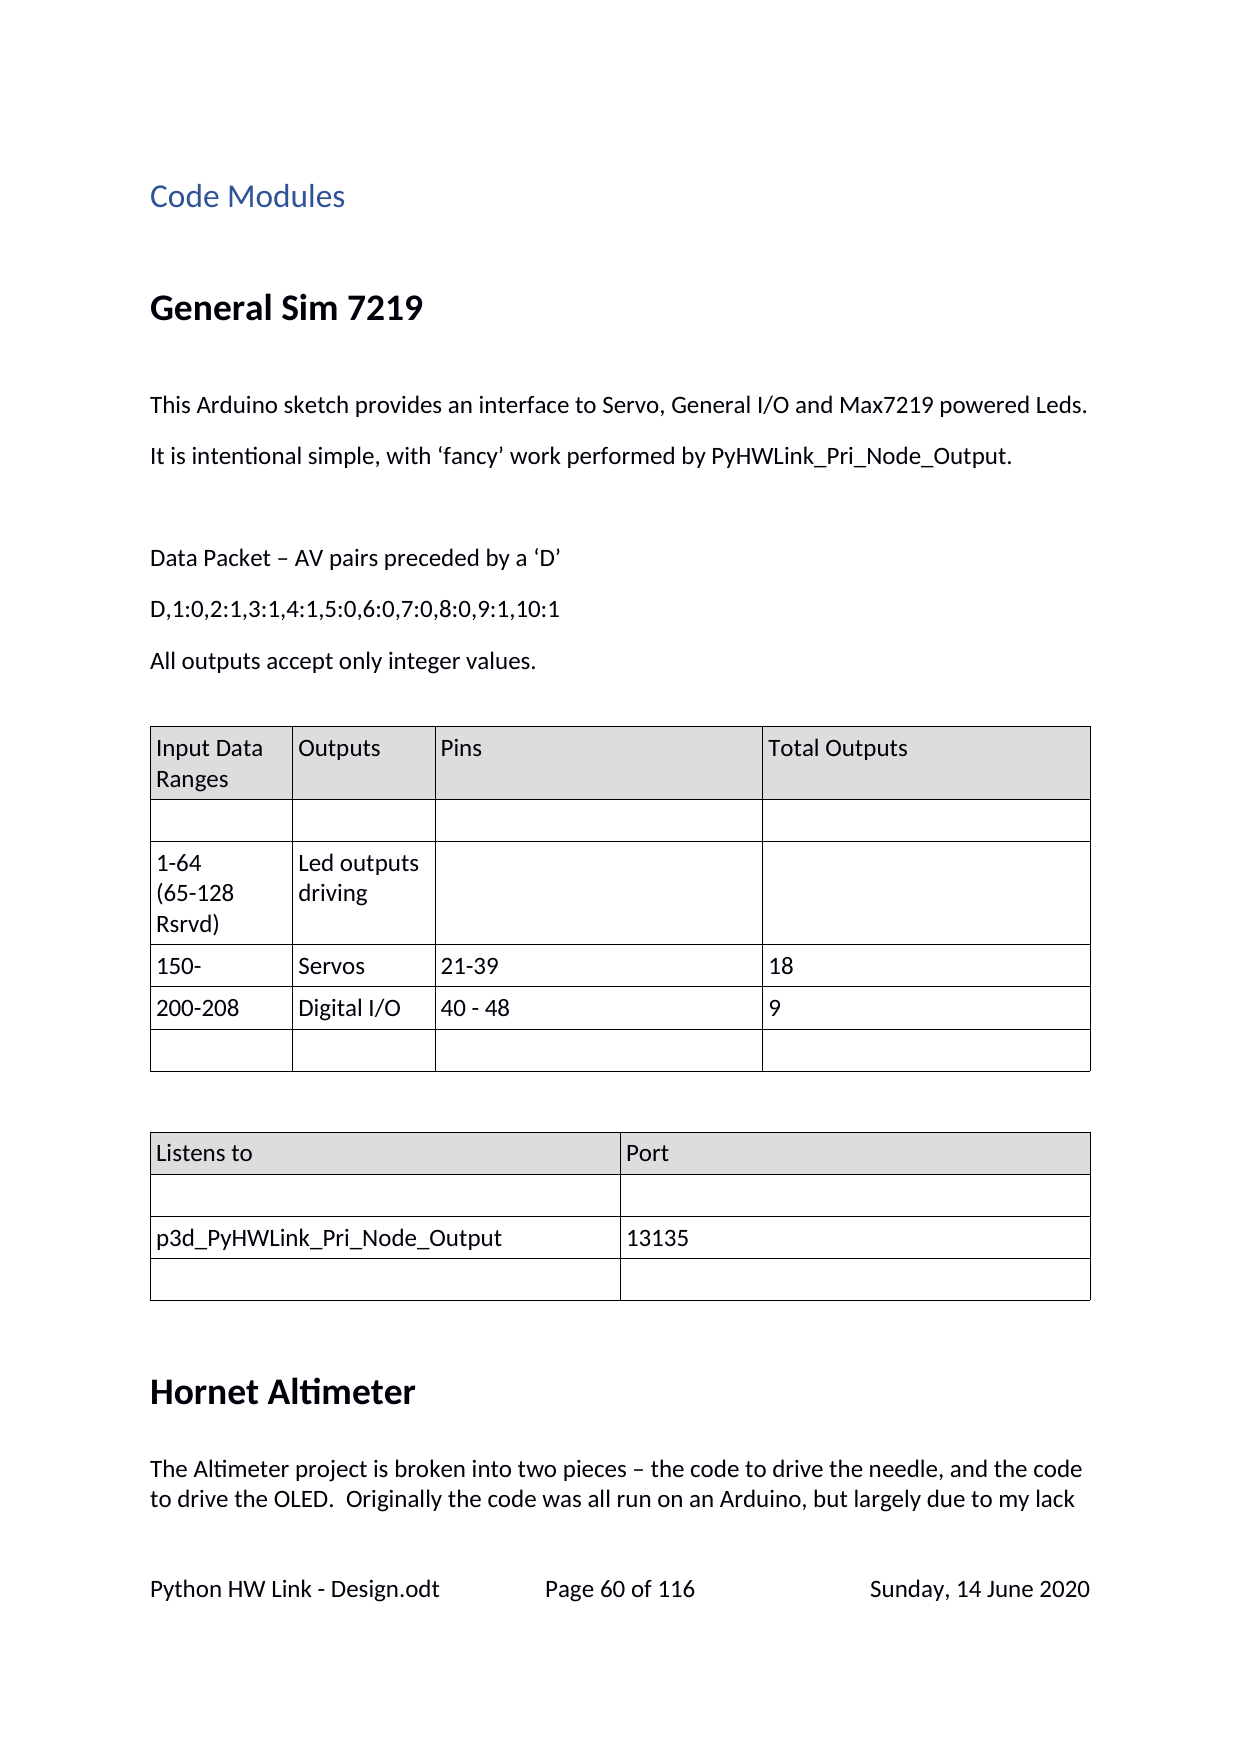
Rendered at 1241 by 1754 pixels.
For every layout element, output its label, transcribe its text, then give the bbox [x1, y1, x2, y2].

table_cell 18 [763, 945, 1090, 986]
table_cell [293, 800, 435, 841]
text This Arduino sketch provides an interface to Servo, General I/O and Max7219 powered Leds. [150, 389, 1090, 419]
table_cell [151, 1175, 620, 1216]
table_cell [763, 842, 1090, 944]
table_cell 200-208 [151, 987, 292, 1028]
table_cell 21-39 [436, 945, 762, 986]
table_header Pins [436, 727, 762, 799]
table_header Input Data Ranges [151, 727, 292, 799]
table_header Outputs [293, 727, 435, 799]
table_header Listens to [151, 1133, 620, 1174]
text D,1:0,2:1,3:1,4:1,5:0,6:0,7:0,8:0,9:1,10:1 [150, 594, 1090, 624]
table_cell Digital I/O [293, 987, 435, 1028]
table_cell 13135 [621, 1217, 1090, 1258]
table_cell 40 - 48 [436, 987, 762, 1028]
text All outputs accept only integer values. [150, 645, 1090, 675]
table_cell [763, 800, 1090, 841]
subtitle General Sim 7219 [150, 284, 1090, 329]
table_cell p3d_PyHWLink_Pri_Node_Output [151, 1217, 620, 1258]
text It is intentional simple, with ‘fancy’ work performed by PyHWLink_Pri_Node_Output. [150, 440, 1090, 471]
table_cell [763, 1030, 1090, 1071]
table_cell 9 [763, 987, 1090, 1028]
table_cell [436, 800, 762, 841]
table_cell [436, 842, 762, 944]
table_header Total Outputs [763, 727, 1090, 799]
table_cell Servos [293, 945, 435, 986]
subtitle Hornet Altimeter [150, 1368, 1090, 1414]
table_cell Led outputs driving [293, 842, 435, 944]
table_cell [436, 1030, 762, 1071]
table_cell 150- [151, 945, 292, 986]
table_cell [621, 1259, 1090, 1300]
table_cell [621, 1175, 1090, 1216]
table_header Port [621, 1133, 1090, 1174]
table_cell 1-64 (65-128 Rsrvd) [151, 842, 292, 944]
text Data Packet – AV pairs preceded by a ‘D’ [150, 542, 1090, 573]
table_cell [151, 1030, 292, 1071]
text The Altimeter project is broken into two pieces – the code to drive the needle, and the code to drive the OLED. Originally the code was all run on an Arduino, but largely due to my lack [150, 1453, 1090, 1514]
table_cell [293, 1030, 435, 1071]
subtitle Code Modules [150, 175, 1090, 216]
table_cell [151, 800, 292, 841]
table_cell [151, 1259, 620, 1300]
